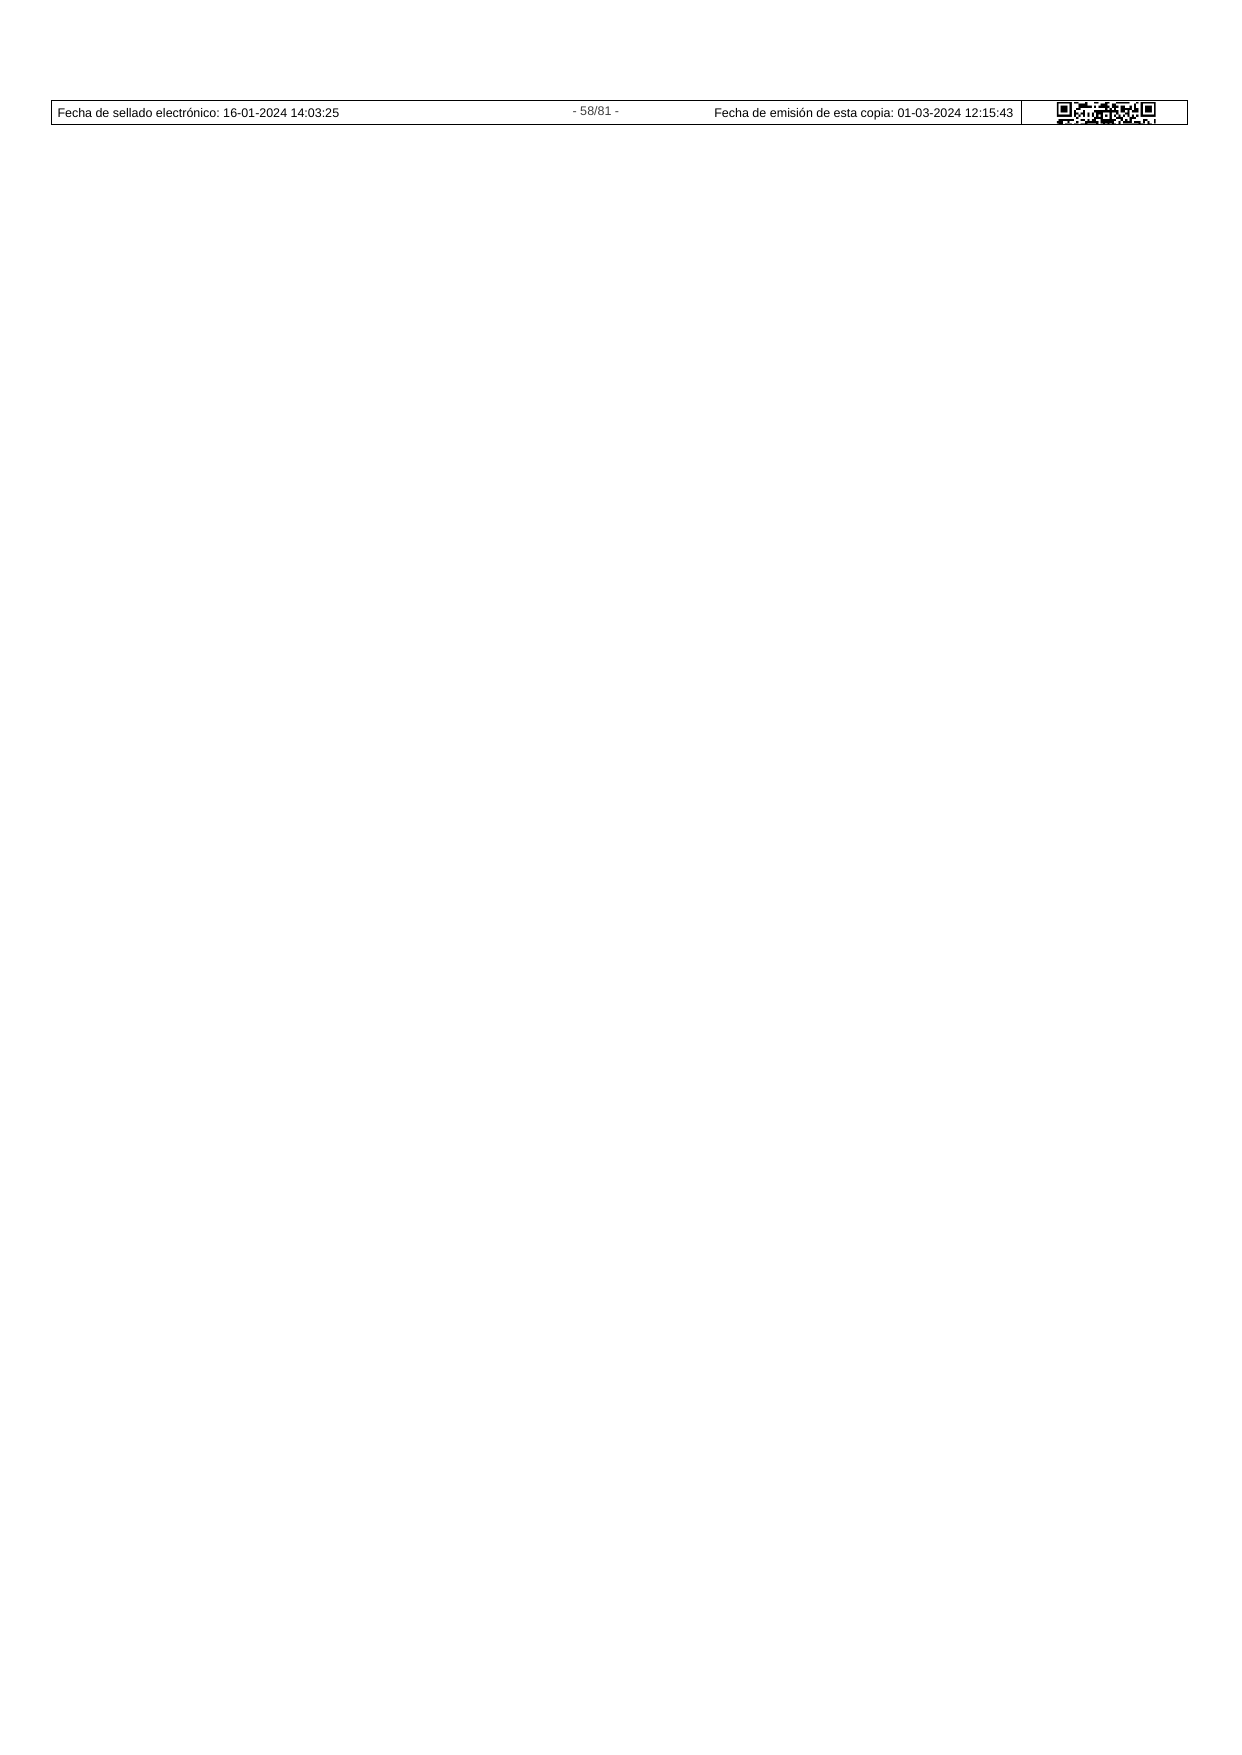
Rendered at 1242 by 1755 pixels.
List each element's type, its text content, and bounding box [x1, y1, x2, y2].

table_header [1022, 101, 1187, 123]
table_cell Fecha de sellado electrónico: 16-01-2024 14:03:25 - 58/81 - Fecha de emisión de esta copia: 01-03-2024 12:15:43 [52, 101, 1021, 123]
